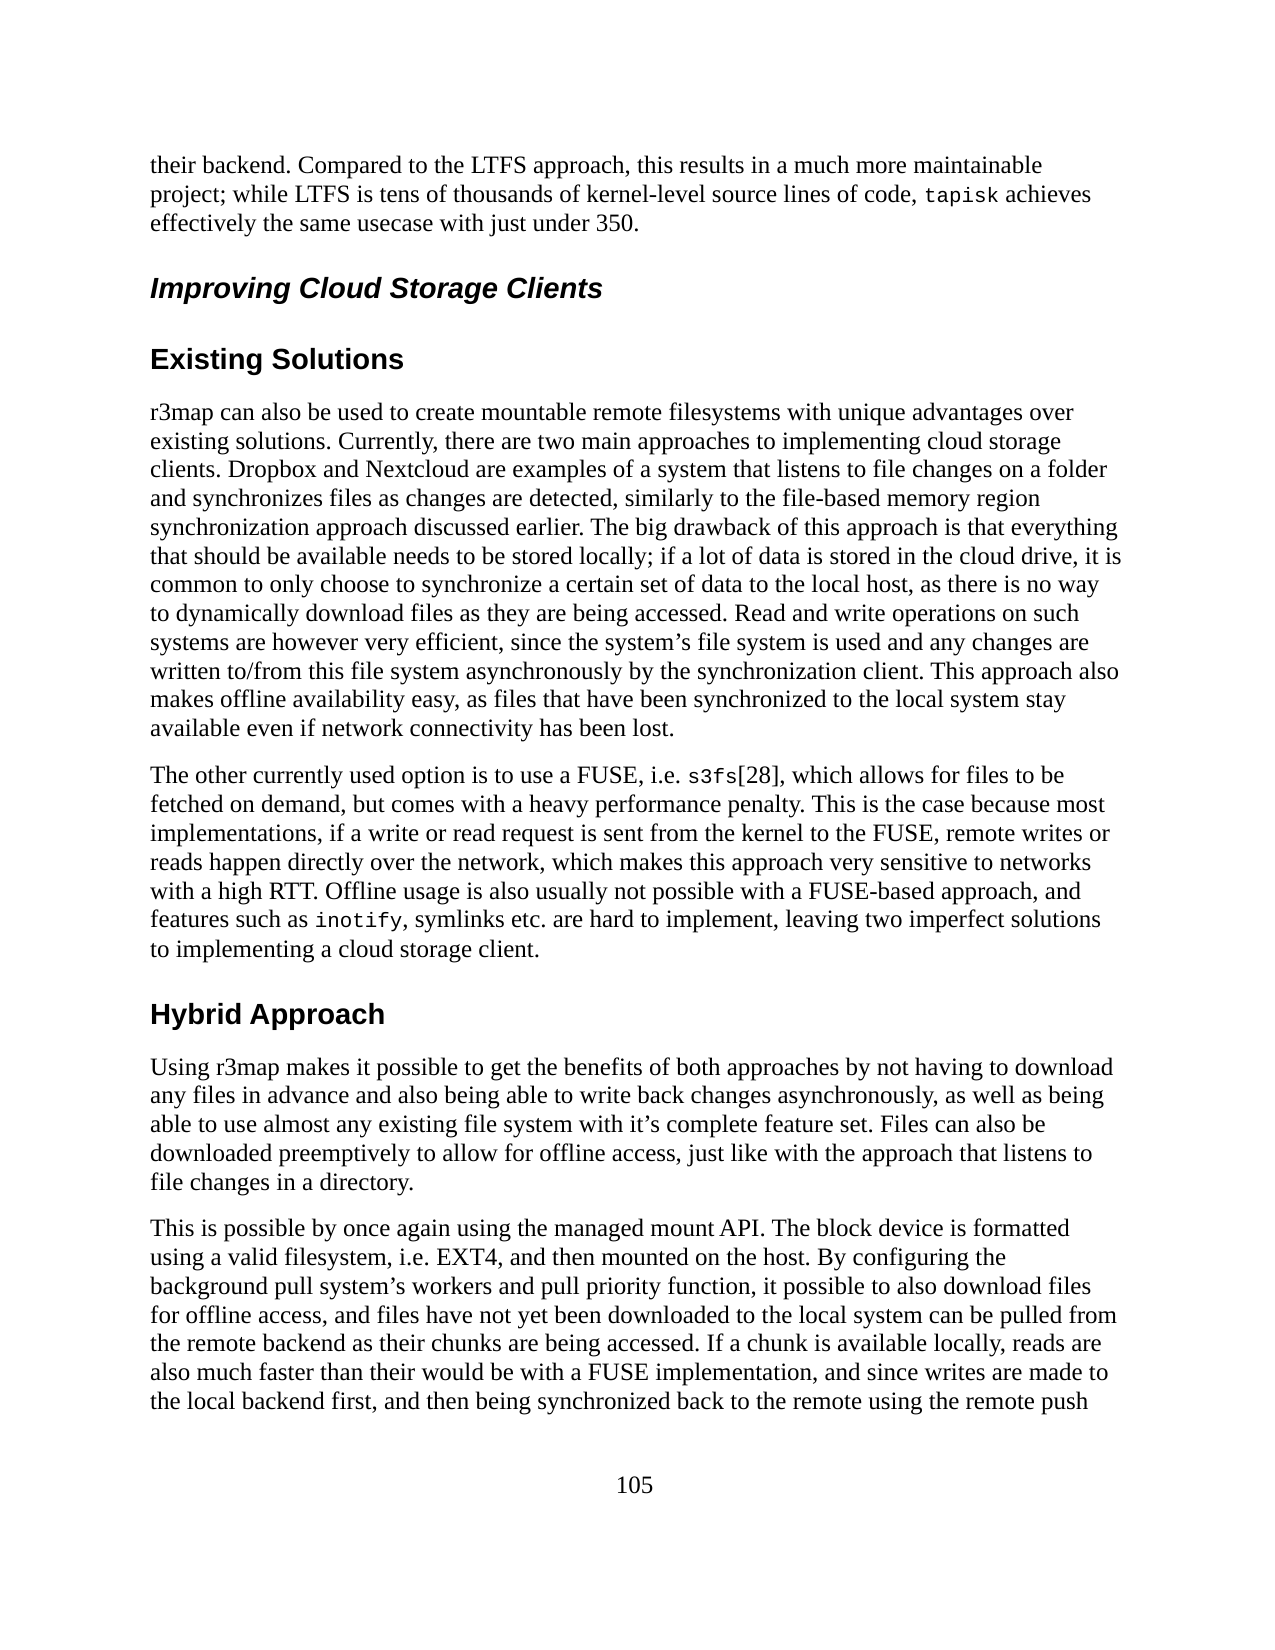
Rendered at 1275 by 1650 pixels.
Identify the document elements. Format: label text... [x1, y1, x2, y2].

subtitle Existing Solutions [150, 342, 1125, 376]
text their backend. Compared to the LTFS approach, this results in a much more maintainable project; while LTFS is tens of thousands of kernel-level source lines of code, tapisk achieves effectively the same usecase with just under 350. [150, 150, 1125, 237]
text This is possible by once again using the managed mount API. The block device is formatted using a valid filesystem, i.e. EXT4, and then mounted on the host. By configuring the background pull system’s workers and pull priority function, it possible to also download files for offline access, and files have not yet been downloaded to the local system can be pulled from the remote backend as their chunks are being accessed. If a chunk is available locally, reads are also much faster than their would be with a FUSE implementation, and since writes are made to the local backend first, and then being synchronized back to the remote using the remote push [150, 1213, 1125, 1415]
text The other currently used option is to use a FUSE, i.e. s3fs[28], which allows for files to be fetched on demand, but comes with a heavy performance penalty. This is the case because most implementations, if a write or read request is sent from the kernel to the FUSE, remote writes or reads happen directly over the network, which makes this approach very sensitive to networks with a high RTT. Offline usage is also usually not possible with a FUSE-based approach, and features such as inotify, symlinks etc. are hard to implement, leaving two imperfect solutions to implementing a cloud storage client. [150, 760, 1125, 963]
text r3map can also be used to create mountable remote filesystems with unique advantages over existing solutions. Currently, there are two main approaches to implementing cloud storage clients. Dropbox and Nextcloud are examples of a system that listens to file changes on a folder and synchronizes files as changes are detected, similarly to the file-based memory region synchronization approach discussed earlier. The big drawback of this approach is that everything that should be available needs to be stored locally; if a lot of data is stored in the cloud drive, it is common to only choose to synchronize a certain set of data to the local host, as there is no way to dynamically download files as they are being accessed. Read and write operations on such systems are however very efficient, since the system’s file system is used and any changes are written to/from this file system asynchronously by the synchronization client. This approach also makes offline availability easy, as files that have been synchronized to the local system stay available even if network connectivity has been lost. [150, 397, 1125, 742]
text Using r3map makes it possible to get the benefits of both approaches by not having to download any files in advance and also being able to write back changes asynchronously, as well as being able to use almost any existing file system with it’s complete feature set. Files can also be downloaded preemptively to allow for offline access, just like with the approach that listens to file changes in a directory. [150, 1052, 1125, 1196]
subtitle Improving Cloud Storage Clients [150, 271, 1125, 304]
subtitle Hybrid Approach [150, 997, 1125, 1030]
